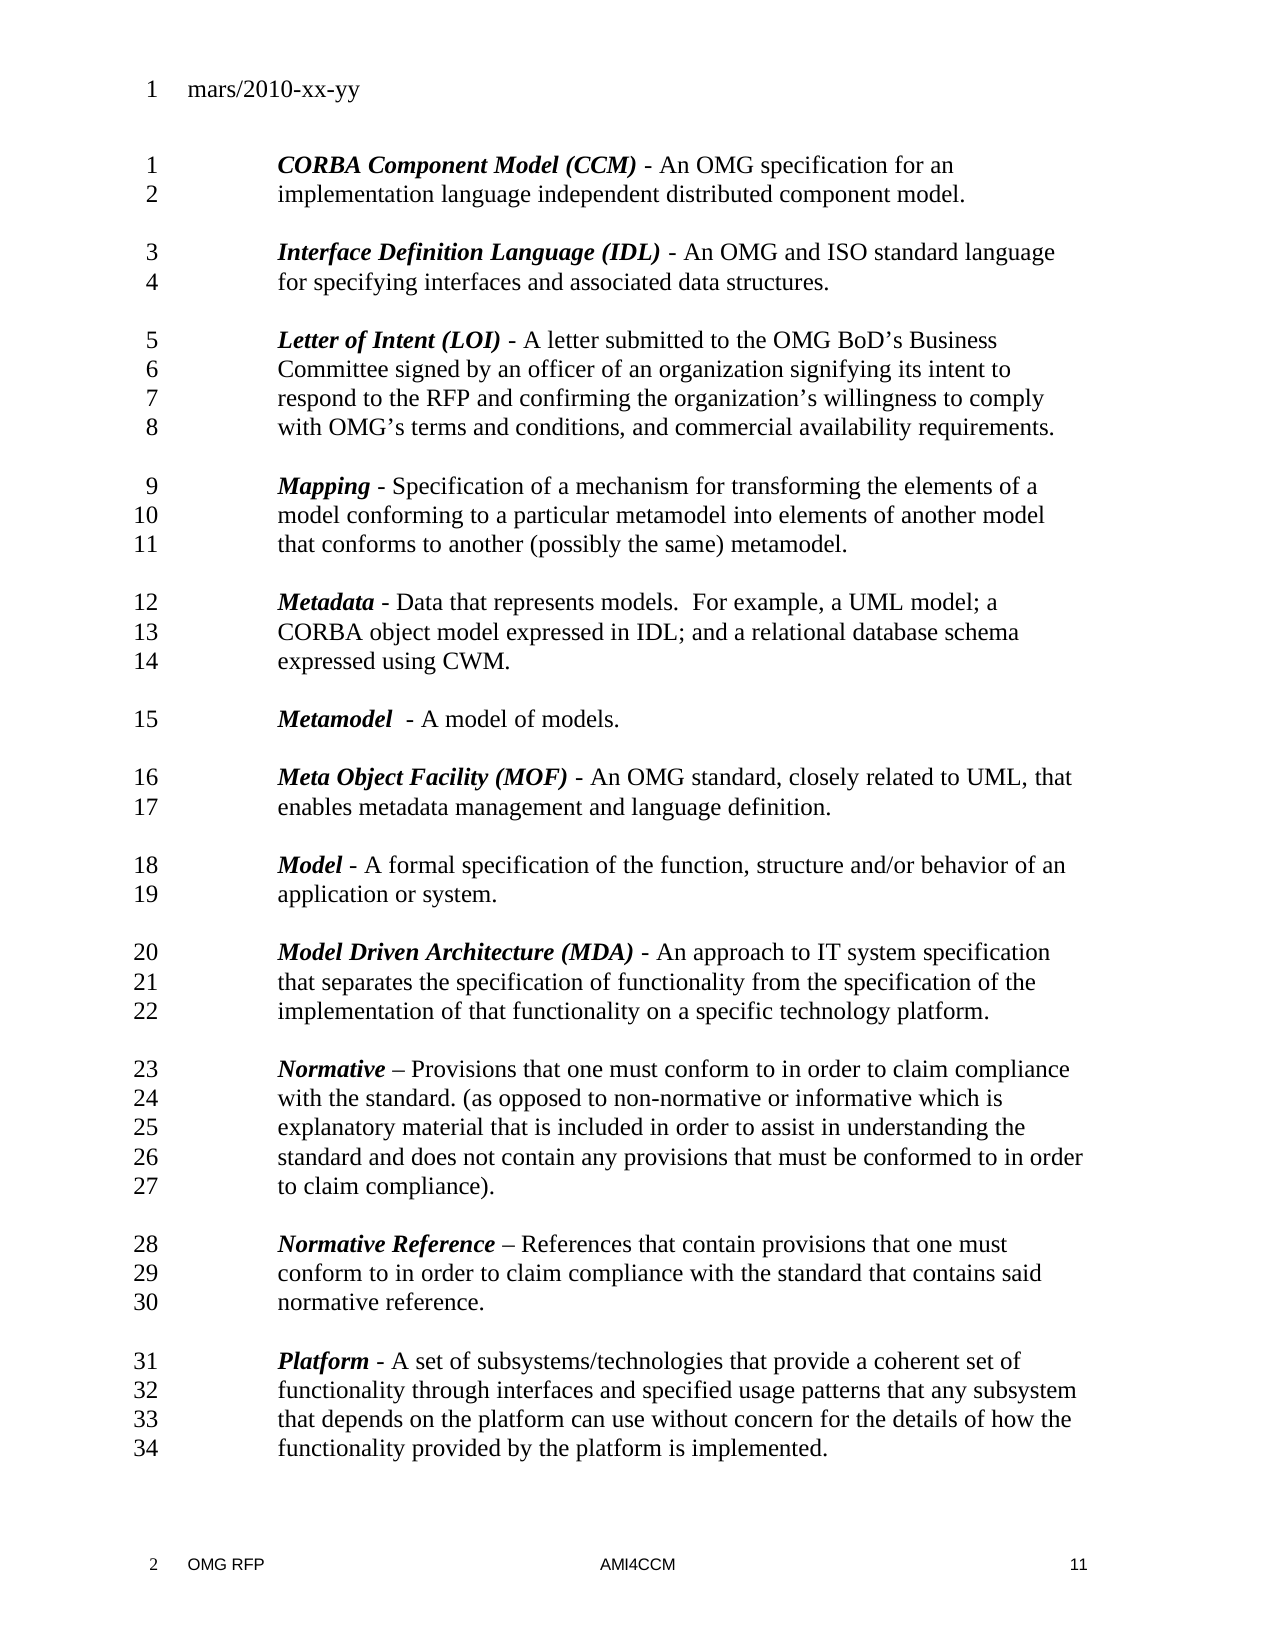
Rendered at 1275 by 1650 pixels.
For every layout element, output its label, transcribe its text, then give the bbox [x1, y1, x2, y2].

text Normative – Provisions that one must conform to in order to claim compliance with the standard. (as opposed to non-normative or informative which is explanatory material that is included in order to assist in understanding the standard and does not contain any provisions that must be conformed to in order to claim compliance). [277, 1054, 1087, 1200]
text Mapping - Specification of a mechanism for transforming the elements of a model conforming to a particular metamodel into elements of another model that conforms to another (possibly the same) metamodel. [277, 471, 1087, 558]
text Model Driven Architecture (MDA) - An approach to IT system specification that separates the specification of functionality from the specification of the implementation of that functionality on a specific technology platform. [277, 937, 1087, 1025]
text Platform - A set of subsystems/technologies that provide a coherent set of functionality through interfaces and specified usage patterns that any subsystem that depends on the platform can use without concern for the details of how the functionality provided by the platform is implemented. [277, 1346, 1087, 1462]
text Meta Object Facility (MOF) - An OMG standard, closely related to UML, that enables metadata management and language definition. [277, 762, 1087, 821]
text Metadata - Data that represents models. For example, a UML model; a CORBA object model expressed in IDL; and a relational database schema expressed using CWM. [277, 587, 1087, 675]
text Interface Definition Language (IDL) - An OMG and ISO standard language for specifying interfaces and associated data structures. [277, 237, 1087, 296]
text CORBA Component Model (CCM) - An OMG specification for an implementation language independent distributed component model. [277, 150, 1087, 208]
text Model - A formal specification of the function, structure and/or behavior of an application or system. [277, 850, 1087, 908]
text Normative Reference – References that contain provisions that one must conform to in order to claim compliance with the standard that contains said normative reference. [277, 1229, 1087, 1317]
text Letter of Intent (LOI) - A letter submitted to the OMG BoD’s Business Committee signed by an officer of an organization signifying its intent to respond to the RFP and confirming the organization’s willingness to comply with OMG’s terms and conditions, and commercial availability requirements. [277, 325, 1087, 442]
text Metamodel - A model of models. [277, 704, 1087, 733]
